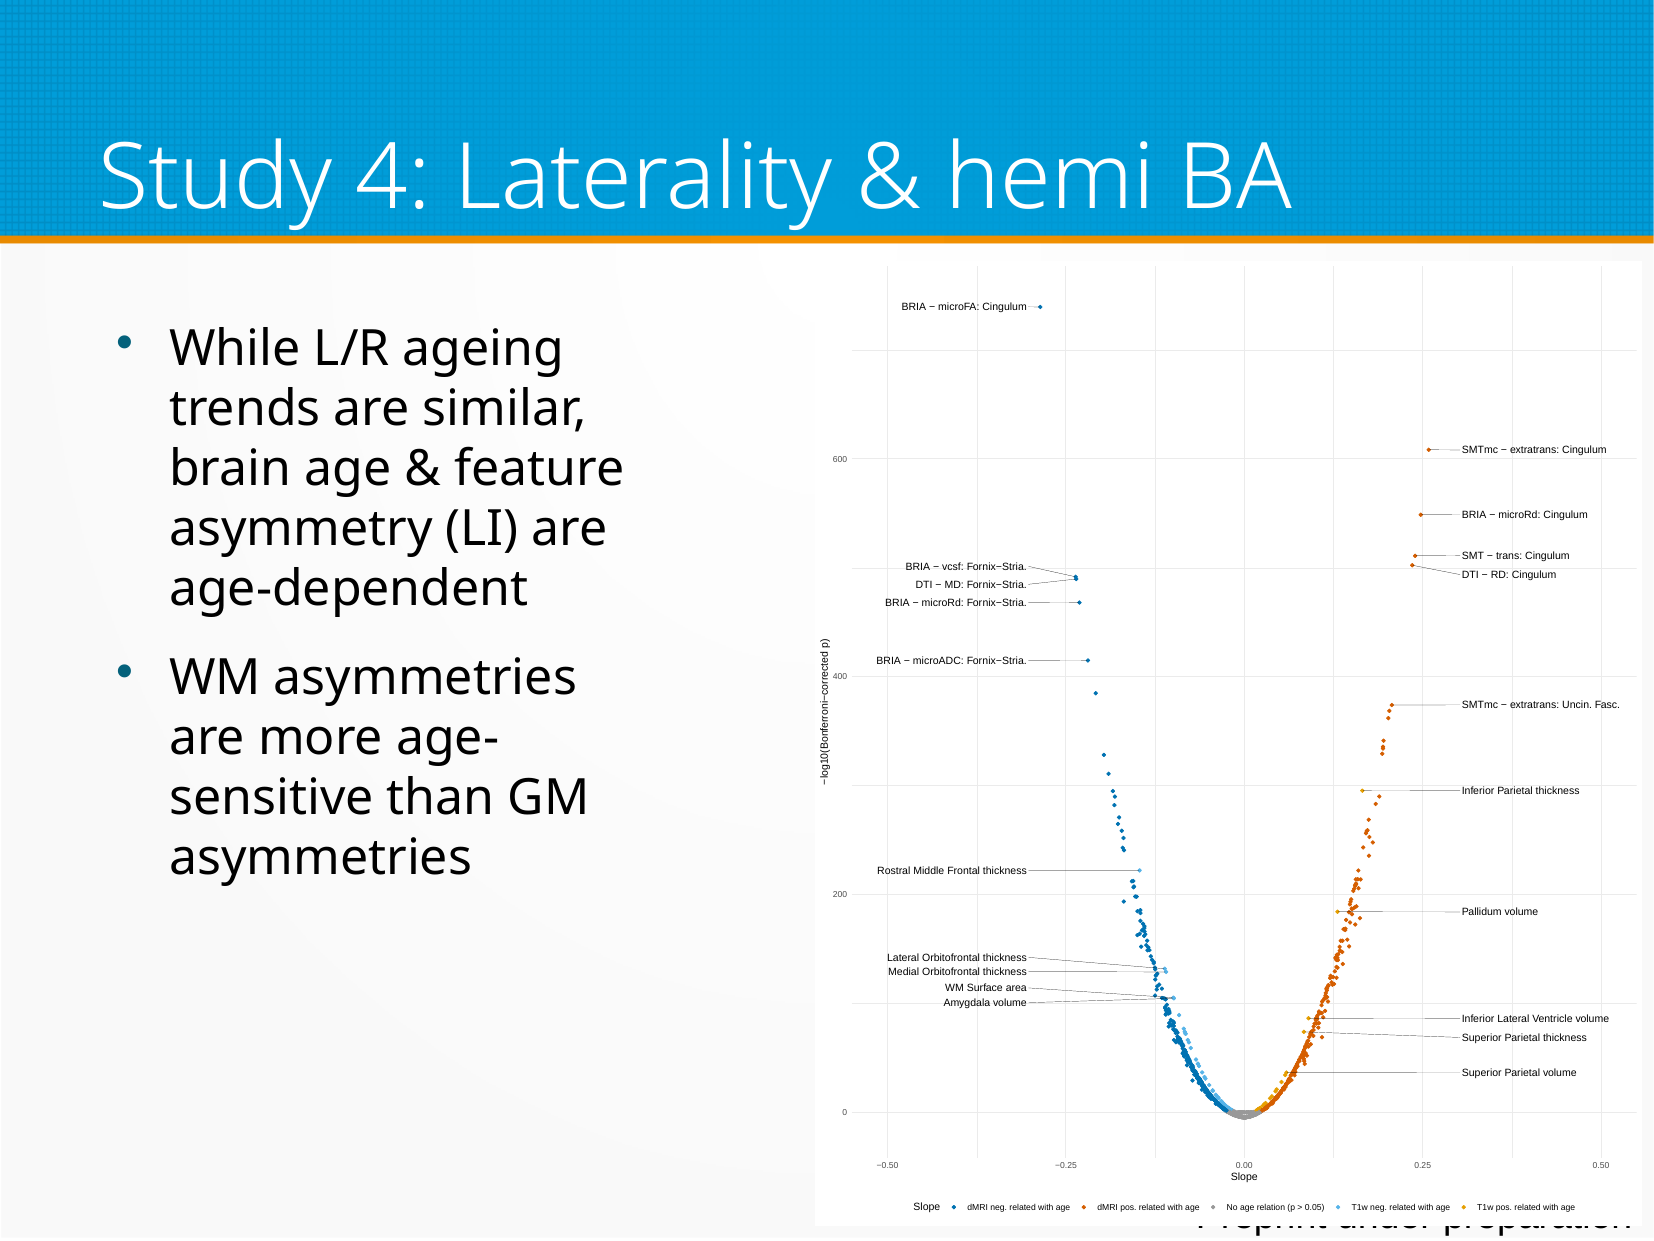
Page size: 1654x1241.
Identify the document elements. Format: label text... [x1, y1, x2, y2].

picture [0, 236, 1654, 1241]
text_box Preprint under preparation [1181, 1183, 1654, 1240]
title Study 4: Laterality & hemi BA [98, 19, 1654, 227]
list While L/R ageing trends are similar, brain age & feature asymmetry (LI) are age-dependent WM asymmetries are more age-sensitive than GM asymmetries [98, 315, 650, 1241]
